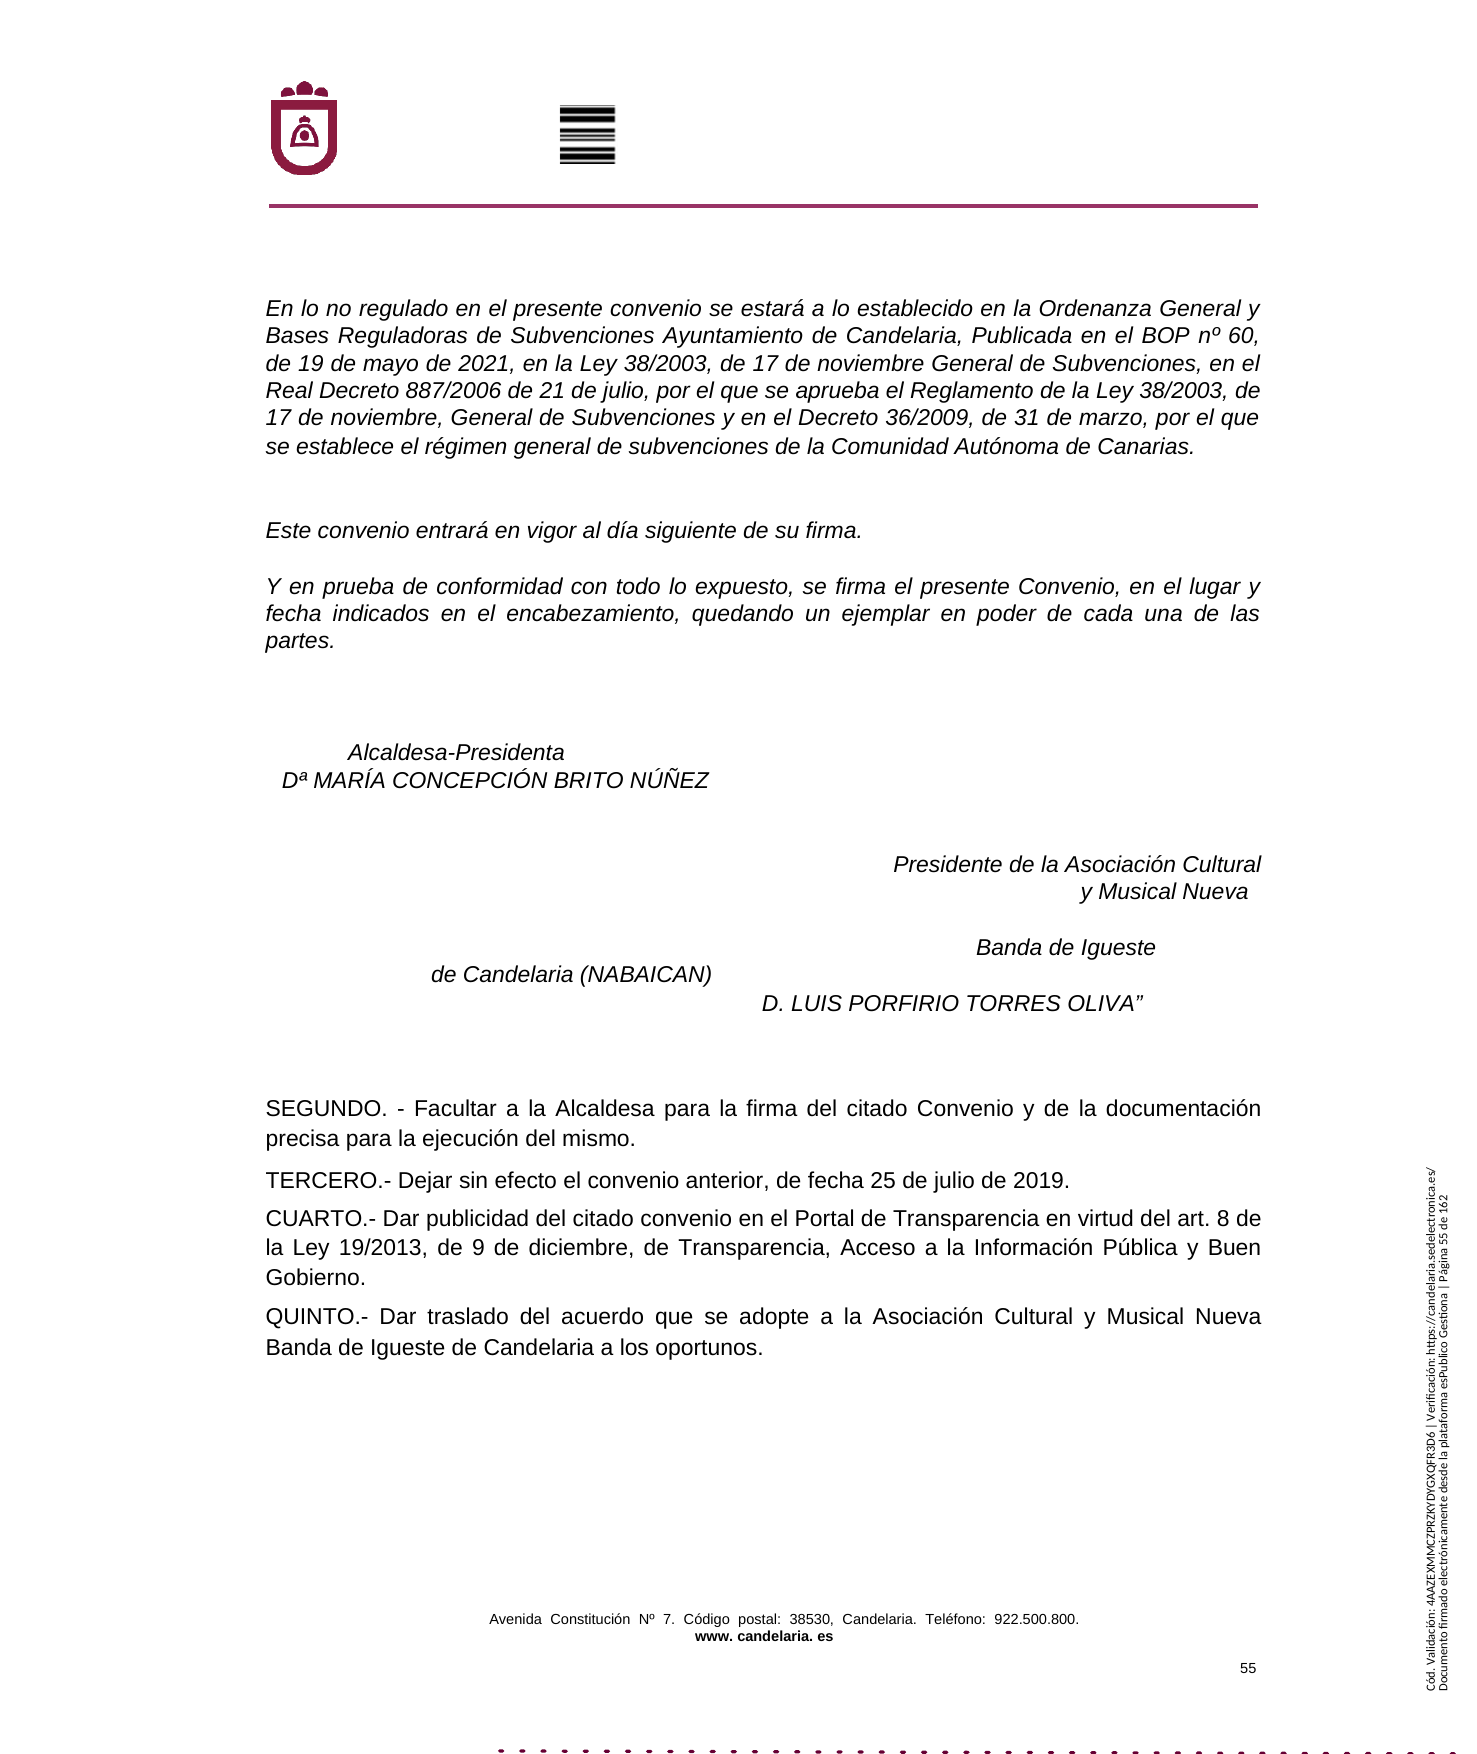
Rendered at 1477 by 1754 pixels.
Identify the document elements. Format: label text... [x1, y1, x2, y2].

text Dª MARÍA CONCEPCIÓN BRITO NÚÑEZ [282, 767, 1263, 793]
text Banda de Igueste de Candelaria (NABAICAN) [281, 933, 1167, 987]
text Y en prueba de conformidad con todo lo expuesto, se firma el presente Convenio, en el lugar y fecha indicados en el encabezamiento, quedando un ejemplar en poder de cada una de las partes. [265, 573, 1263, 653]
text Presidente de la Asociación Cultural y Musical Nueva [883, 851, 1263, 904]
text En lo no regulado en el presente convenio se estará a lo establecido en la Ordenanza General y Bases Reguladoras de Subvenciones Ayuntamiento de Candelaria, Publicada en el BOP nº 60, de 19 de mayo de 2021, en la Ley 38/2003, de 17 de noviembre General de Subvenciones, en el Real Decreto 887/2006 de 21 de julio, por el que se aprueba el Reglamento de la Ley 38/2003, de 17 de noviembre, General de Subvenciones y en el Decreto 36/2009, de 31 de marzo, por el que se establece el régimen general de subvenciones de la Comunidad Autónoma de Canarias. [265, 295, 1263, 460]
text SEGUNDO. - Facultar a la Alcaldesa para la firma del citado Convenio y de la documentación precisa para la ejecución del mismo. [265, 1095, 1263, 1151]
text QUINTO.- Dar traslado del acuerdo que se adopte a la Asociación Cultural y Musical Nueva Banda de Igueste de Candelaria a los oportunos. [265, 1303, 1263, 1361]
text CUARTO.- Dar publicidad del citado convenio en el Portal de Transparencia en virtud del art. 8 de la Ley 19/2013, de 9 de diciembre, de Transparencia, Acceso a la Información Pública y Buen Gobierno. [265, 1205, 1263, 1290]
text TERCERO.- Dejar sin efecto el convenio anterior, de fecha 25 de julio de 2019. [265, 1165, 1263, 1194]
text Este convenio entrará en vigor al día siguiente de su firma. [265, 517, 1263, 544]
text D. LUIS PORFIRIO TORRES OLIVA” [265, 988, 1263, 1017]
text Alcaldesa-Presidenta [265, 739, 1263, 766]
